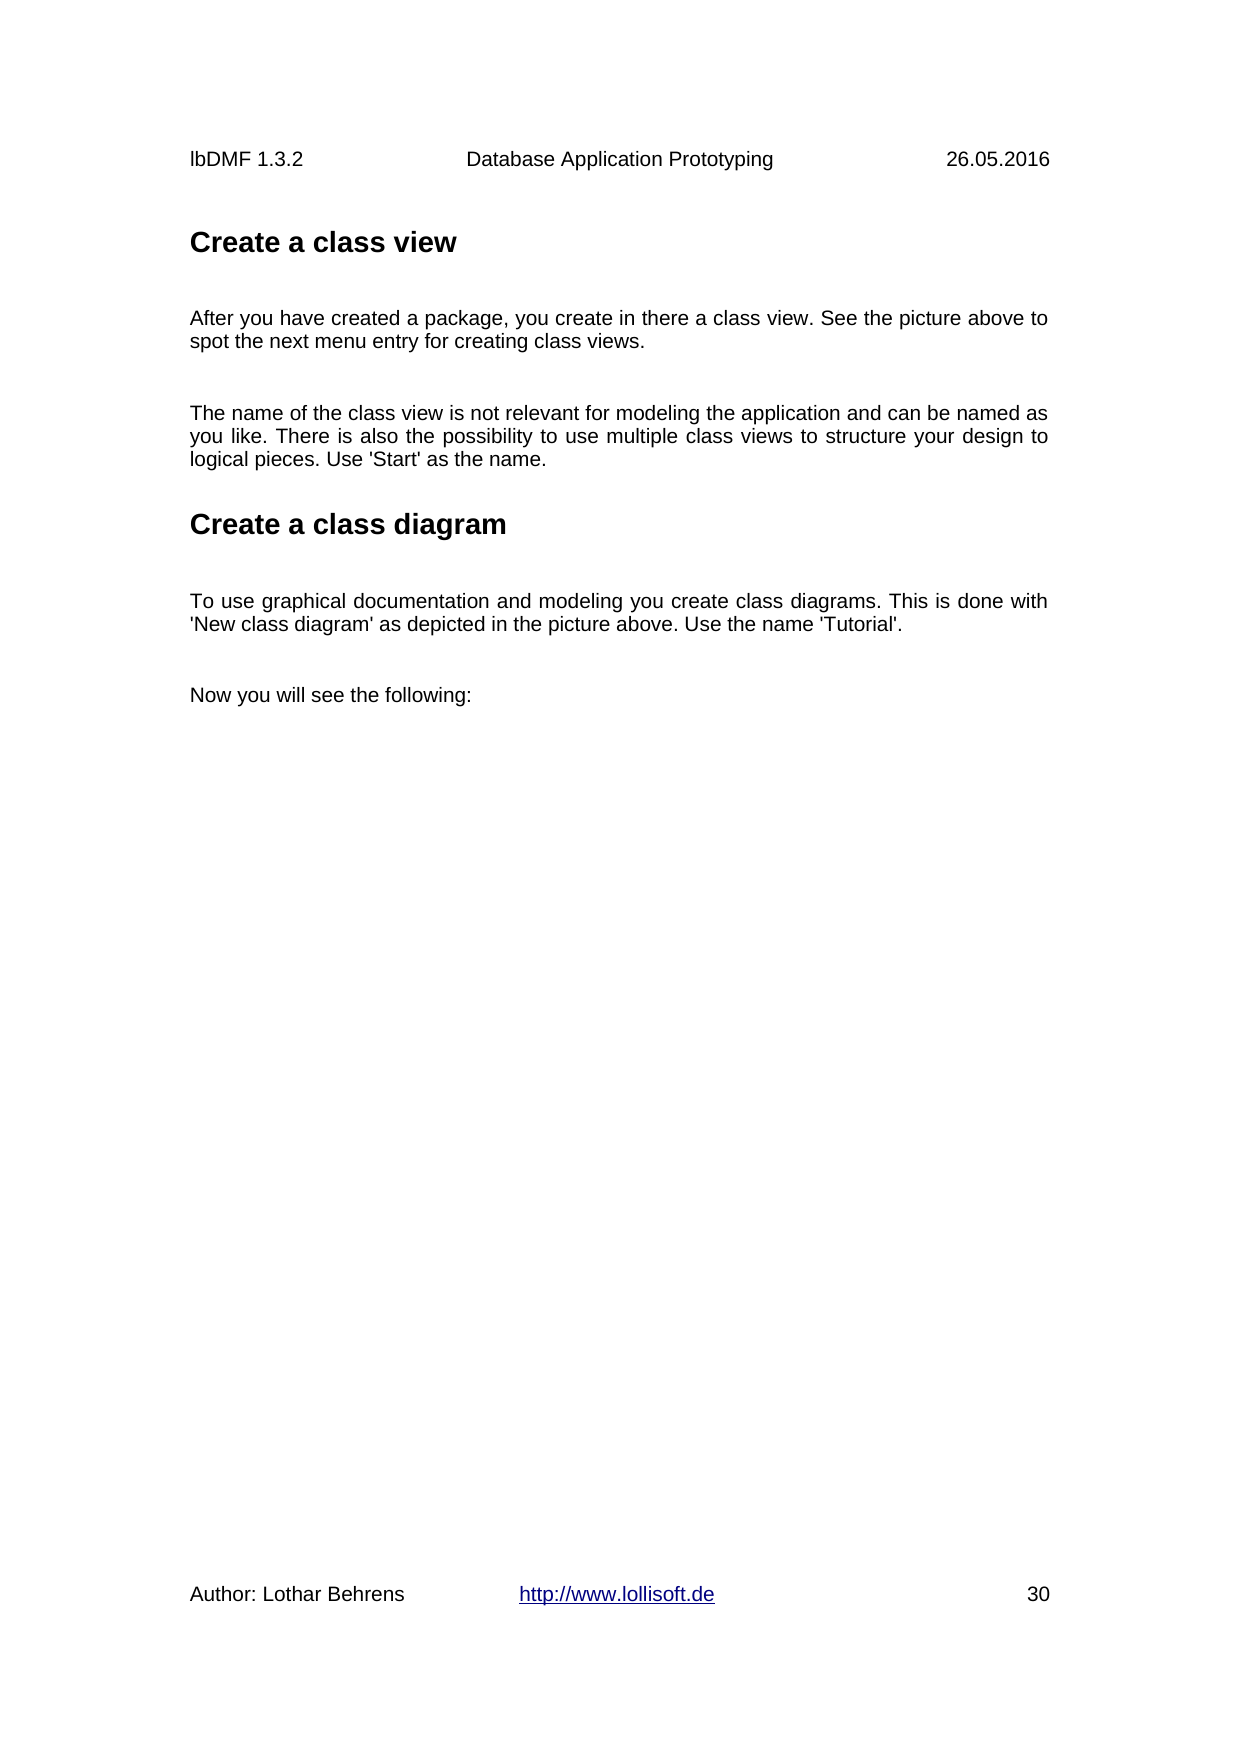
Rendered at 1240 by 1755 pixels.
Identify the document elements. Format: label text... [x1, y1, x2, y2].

subtitle Create a class diagram [189, 508, 1050, 541]
text Now you will see the following: [189, 684, 1050, 707]
text The name of the class view is not relevant for modeling the application and can be named as you like. There is also the possibility to use multiple class views to structure your design to logical pieces. Use 'Start' as the name. [189, 401, 1050, 471]
text To use graphical documentation and modeling you create class diagrams. This is done with 'New class diagram' as depicted in the picture above. Use the name 'Tutorial'. [189, 589, 1050, 636]
subtitle Create a class view [189, 226, 1050, 258]
text After you have created a package, you create in there a class view. See the picture above to spot the next menu entry for creating class views. [189, 306, 1050, 353]
